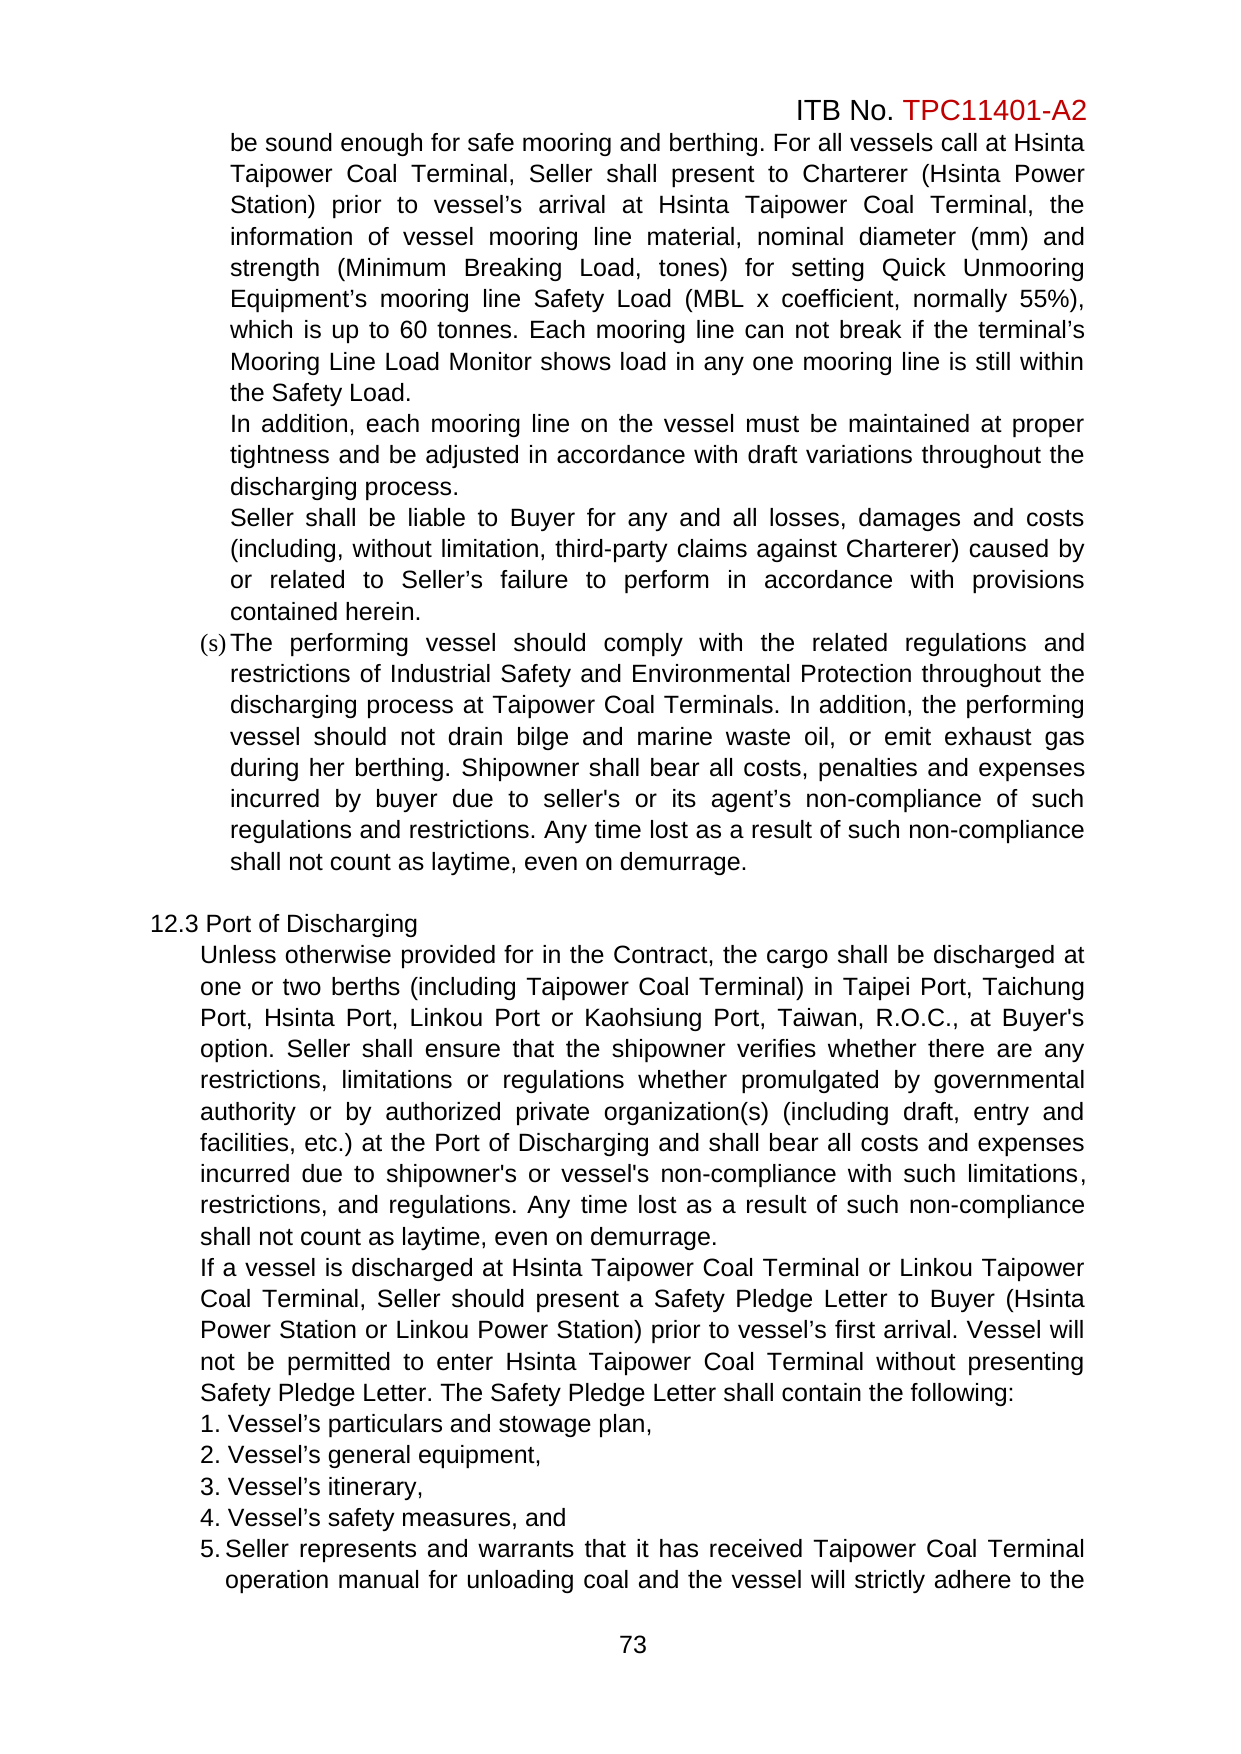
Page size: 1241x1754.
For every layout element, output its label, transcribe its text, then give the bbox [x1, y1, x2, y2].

text 3. Vessel’s itinerary, [200, 1470, 1086, 1501]
text Seller shall be liable to Buyer for any and all losses, damages and costs (including, without limitation, third-party claims against Charterer) caused by or related to Seller’s failure to perform in accordance with provisions contained herein. [230, 501, 1086, 626]
text If a vessel is discharged at Hsinta Taipower Coal Terminal or Linkou Taipower Coal Terminal, Seller should present a Safety Pledge Letter to Buyer (Hsinta Power Station or Linkou Power Station) prior to vessel’s first arrival. Vessel will not be permitted to enter Hsinta Taipower Coal Terminal without presenting Safety Pledge Letter. The Safety Pledge Letter shall contain the following: [200, 1251, 1086, 1407]
text Unless otherwise provided for in the Contract, the cargo shall be discharged at one or two berths (including Taipower Coal Terminal) in Taipei Port, Taichung Port, Hsinta Port, Linkou Port or Kaohsiung Port, Taiwan, R.O.C., at Buyer's option. Seller shall ensure that the shipowner verifies whether there are any restrictions, limitations or regulations whether promulgated by governmental authority or by authorized private organization(s) (including draft, entry and facilities, etc.) at the Port of Discharging and shall bear all costs and expenses incurred due to shipowner's or vessel's non-compliance with such limitations, restrictions, and regulations. Any time lost as a result of such non-compliance shall not count as laytime, even on demurrage. [200, 939, 1086, 1251]
text 2. Vessel’s general equipment, [200, 1439, 1086, 1470]
text 12.3 Port of Discharging [150, 907, 1086, 939]
text 1. Vessel’s particulars and stowage plan, [200, 1407, 1086, 1439]
text In addition, each mooring line on the vessel must be maintained at proper tightness and be adjusted in accordance with draft variations throughout the discharging process. [230, 407, 1086, 501]
text 4. Vessel’s safety measures, and [200, 1501, 1086, 1532]
text 5. Seller represents and warrants that it has received Taipower Coal Terminal operation manual for unloading coal and the vessel will strictly adhere to the [200, 1532, 1086, 1595]
list The performing vessel should comply with the related regulations and restrictions of Industrial Safety and Environmental Protection throughout the discharging process at Taipower Coal Terminals. In addition, the performing vessel should not drain bilge and marine waste oil, or emit exhaust gas during her berthing. Shipowner shall bear all costs, penalties and expenses incurred by buyer due to seller's or its agent’s non-compliance of such regulations and restrictions. Any time lost as a result of such non-compliance shall not count as laytime, even on demurrage. [200, 626, 1086, 876]
list be sound enough for safe mooring and berthing. For all vessels call at Hsinta Taipower Coal Terminal, Seller shall present to Charterer (Hsinta Power Station) prior to vessel’s arrival at Hsinta Taipower Coal Terminal, the information of vessel mooring line material, nominal diameter (mm) and strength (Minimum Breaking Load, tones) for setting Quick Unmooring Equipment’s mooring line Safety Load (MBL x coefficient, normally 55%), which is up to 60 tonnes. Each mooring line can not break if the terminal’s Mooring Line Load Monitor shows load in any one mooring line is still within the Safety Load. [200, 126, 1086, 407]
